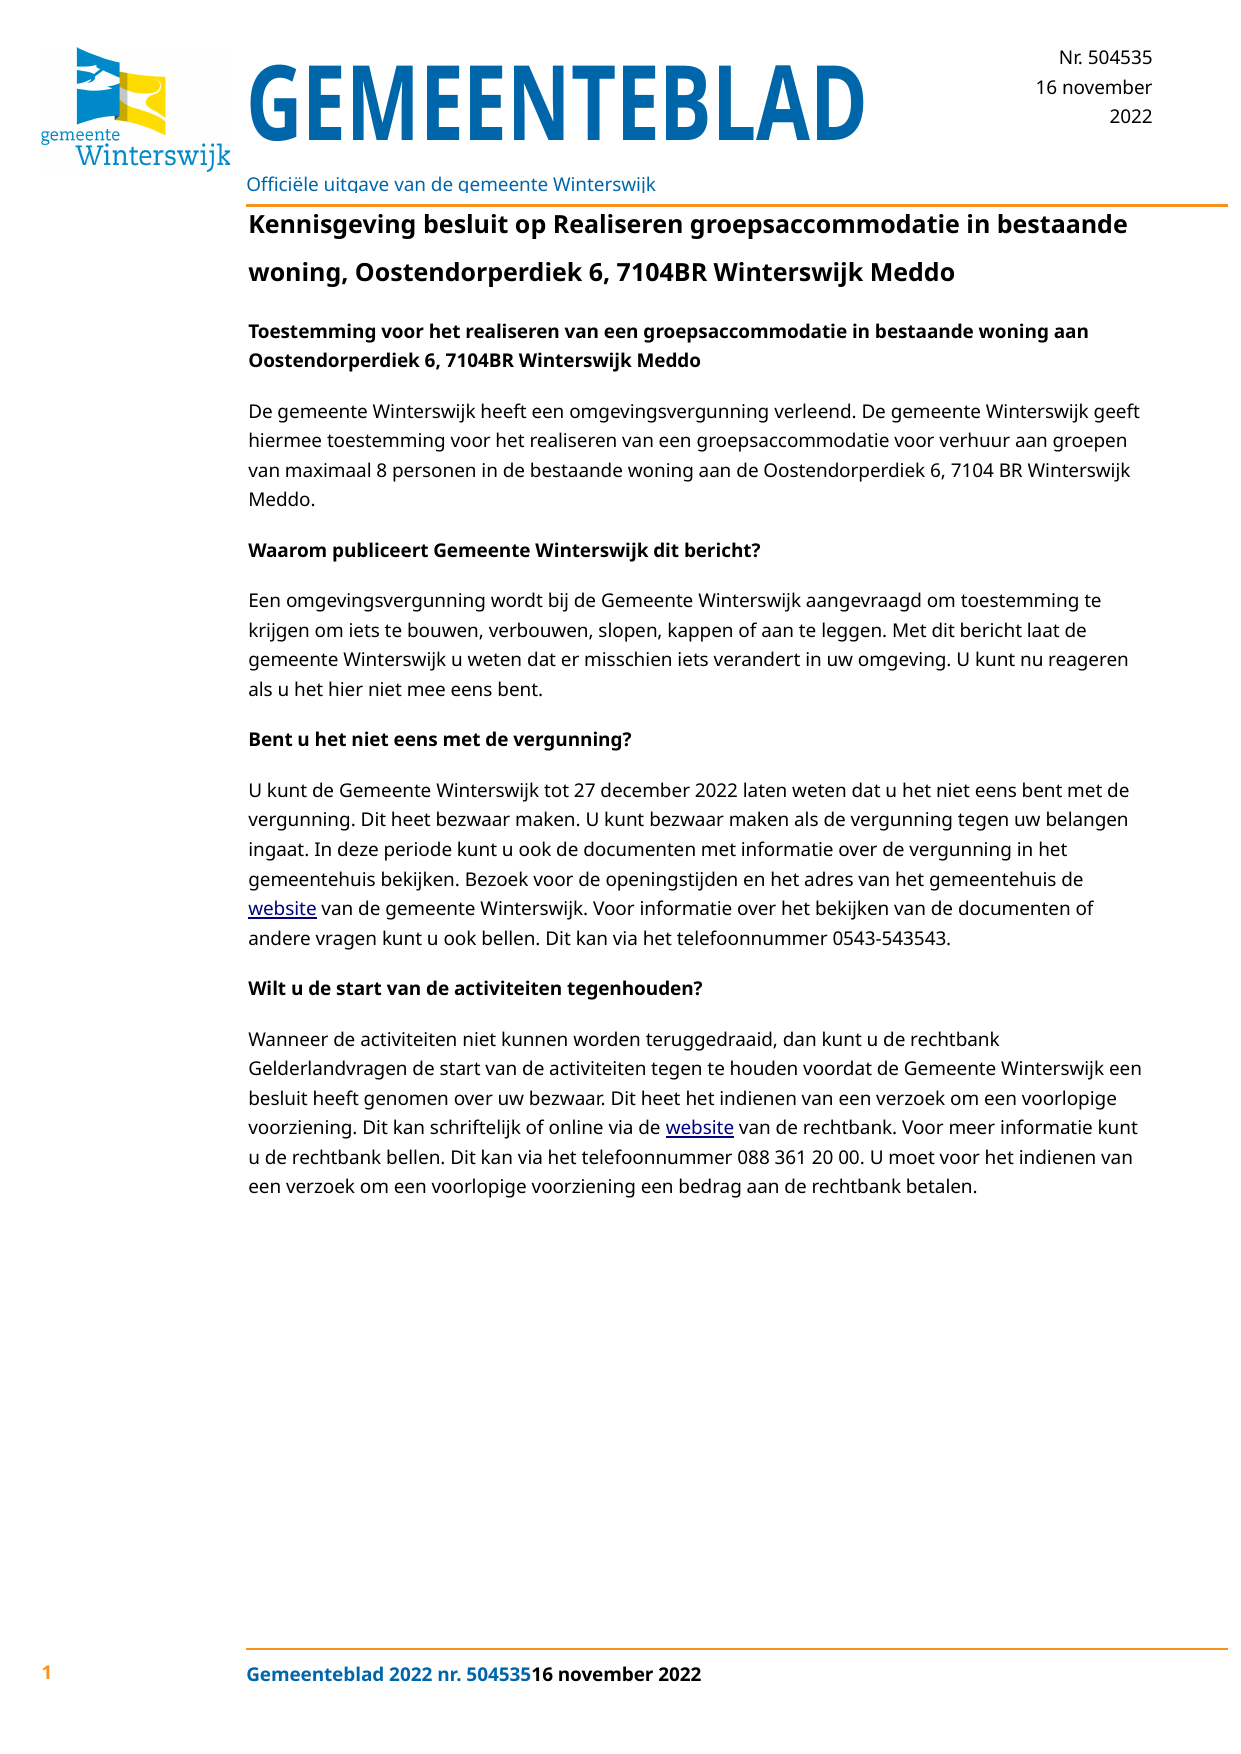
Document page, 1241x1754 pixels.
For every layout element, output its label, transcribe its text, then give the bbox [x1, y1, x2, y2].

text Bent u het niet eens met de vergunning? [248, 727, 1152, 752]
text Een omgevingsvergunning wordt bij de Gemeente Winterswijk aangevraagd om toestemming te krijgen om iets te bouwen, verbouwen, slopen, kappen of aan te leggen. Met dit bericht laat de gemeente Winterswijk u weten dat er misschien iets verandert in uw omgeving. U kunt nu reageren als u het hier niet mee eens bent. [248, 587, 1152, 702]
text Kennisgeving besluit op Realiseren groepsaccommodatie in bestaande woning, Oostendorperdiek 6, 7104BR Winterswijk Meddo [248, 207, 1152, 288]
picture [225, 153, 231, 162]
text Toestemming voor het realiseren van een groepsaccommodatie in bestaande woning aan Oostendorperdiek 6, 7104BR Winterswijk Meddo [248, 318, 1152, 373]
text Waarom publiceert Gemeente Winterswijk dit bericht? [248, 537, 1152, 563]
text U kunt de Gemeente Winterswijk tot 27 december 2022 laten weten dat u het niet eens bent met de vergunning. Dit heet bezwaar maken. U kunt bezwaar maken als de vergunning tegen uw belangen ingaat. In deze periode kunt u ook de documenten met informatie over de vergunning in het gemeentehuis bekijken. Bezoek voor de openingstijden en het adres van het gemeentehuis de website van de gemeente Winterswijk. Voor informatie over het bekijken van de documenten of andere vragen kunt u ook bellen. Dit kan via het telefoonnummer 0543-543543. [248, 777, 1152, 951]
picture [41, 47, 231, 172]
text De gemeente Winterswijk heeft een omgevingsvergunning verleend. De gemeente Winterswijk geeft hiermee toestemming voor het realiseren van een groepsaccommodatie voor verhuur aan groepen van maximaal 8 personen in de bestaande woning aan de Oostendorperdiek 6, 7104 BR Winterswijk Meddo. [248, 398, 1152, 512]
text Wanneer de activiteiten niet kunnen worden teruggedraaid, dan kunt u de rechtbank Gelderlandvragen de start van de activiteiten tegen te houden voordat de Gemeente Winterswijk een besluit heeft genomen over uw bezwaar. Dit heet het indienen van een verzoek om een voorlopige voorziening. Dit kan schriftelijk of online via de website van de rechtbank. Voor meer informatie kunt u de rechtbank bellen. Dit kan via het telefoonnummer 088 361 20 00. U moet voor het indienen van een verzoek om een voorlopige voorziening een bedrag aan de rechtbank betalen. [248, 1026, 1152, 1199]
text Wilt u de start van de activiteiten tegenhouden? [248, 975, 1152, 1001]
